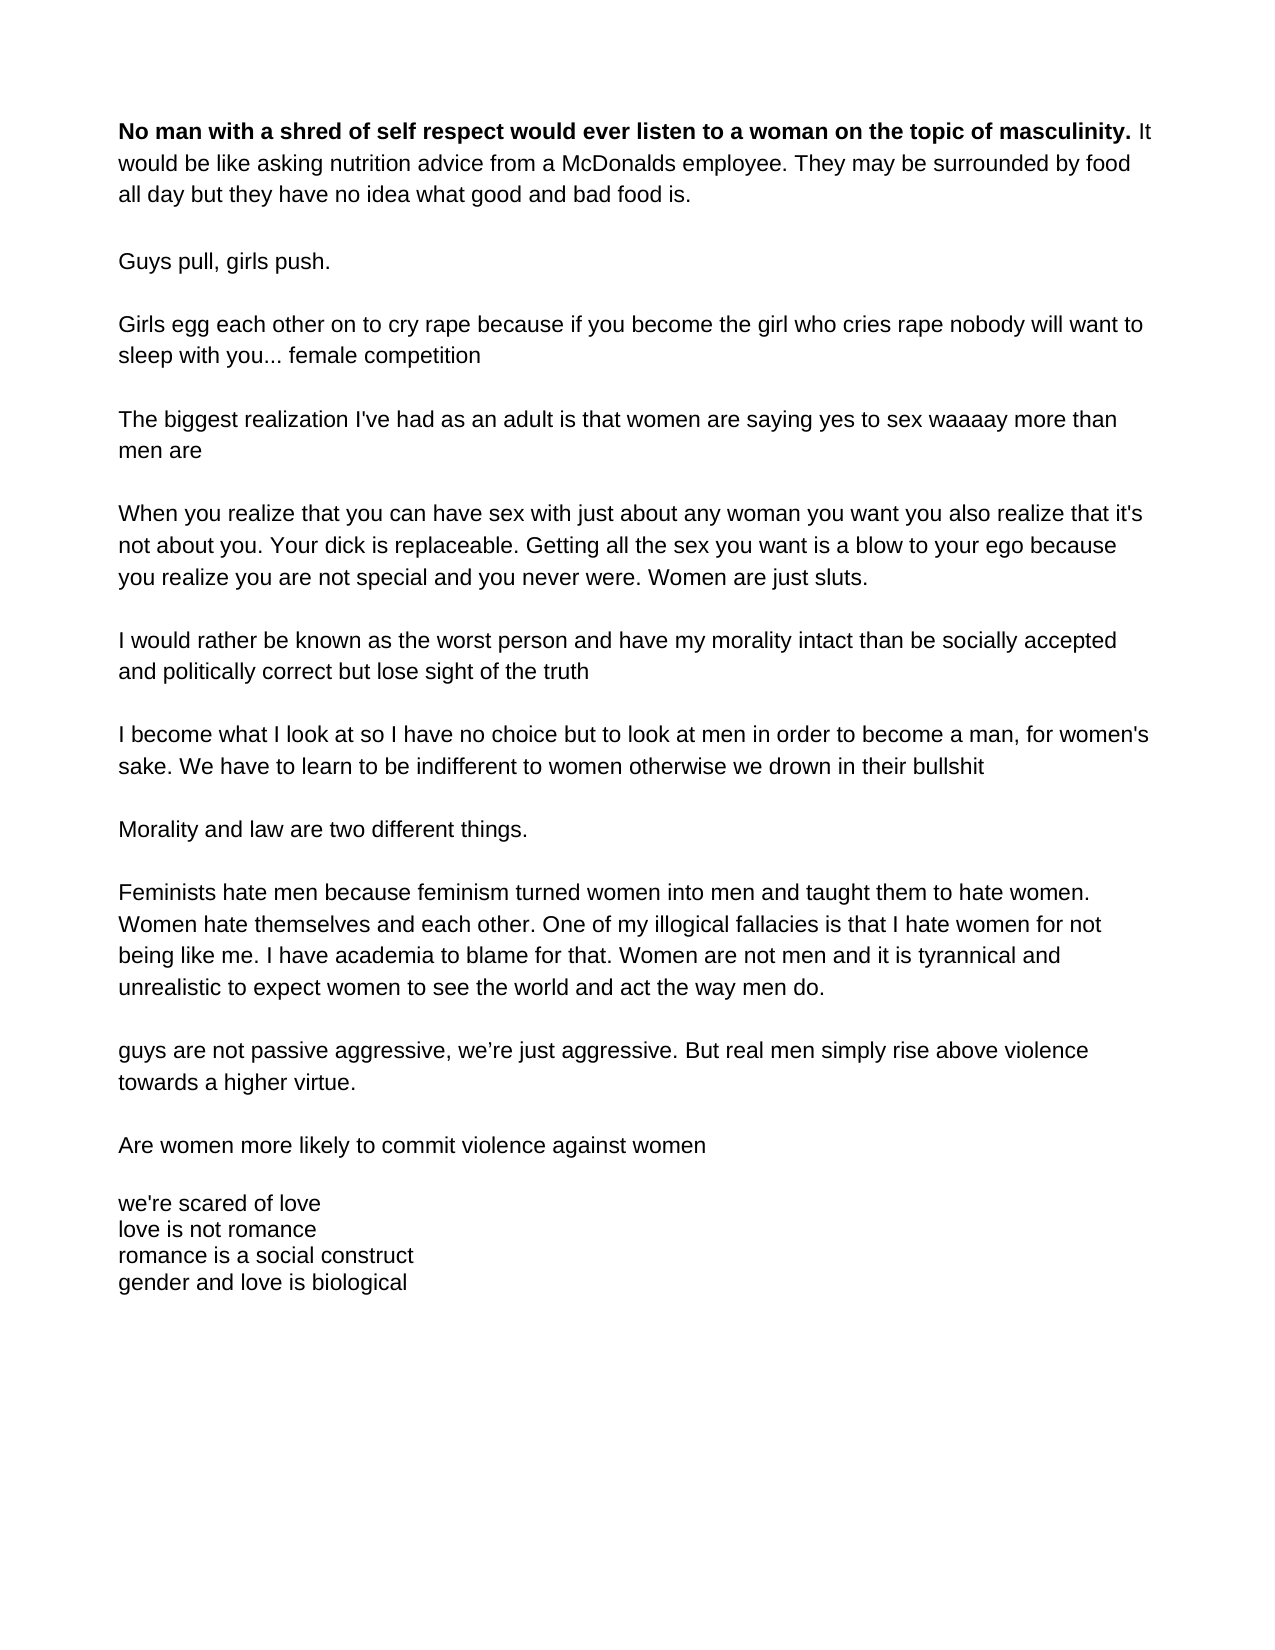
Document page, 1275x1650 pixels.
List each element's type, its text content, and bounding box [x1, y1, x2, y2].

text No man with a shred of self respect would ever listen to a woman on the topic of masculinity. It would be like asking nutrition advice from a McDonalds employee. They may be surrounded by food all day but they have no idea what good and bad food is. [118, 118, 1157, 242]
text Guys pull, girls push. Girls egg each other on to cry rape because if you become the girl who cries rape nobody will want to sleep with you... female competition The biggest realization I've had as an adult is that women are saying yes to sex waaaay more than men are When you realize that you can have sex with just about any woman you want you also realize that it's not about you. Your dick is replaceable. Getting all the sex you want is a blow to your ego because you realize you are not special and you never were. Women are just sluts. [118, 248, 1157, 590]
text we're scared of love love is not romance romance is a social construct gender and love is biological [118, 1189, 1157, 1321]
text I would rather be known as the worst person and have my morality intact than be socially accepted and politically correct but lose sight of the truth I become what I look at so I have no choice but to look at men in order to become a man, for women's sake. We have to learn to be indifferent to women otherwise we drown in their bullshit Morality and law are two different things. Feminists hate men because feminism turned women into men and taught them to hate women. Women hate themselves and each other. One of my illogical fallacies is that I hate women for not being like me. I have academia to blame for that. Women are not men and it is tyrannical and unrealistic to expect women to see the world and act the way men do. guys are not passive aggressive, we’re just aggressive. But real men simply rise above violence towards a higher virtue. [118, 595, 1157, 1095]
text Are women more likely to commit violence against women [118, 1132, 1157, 1158]
